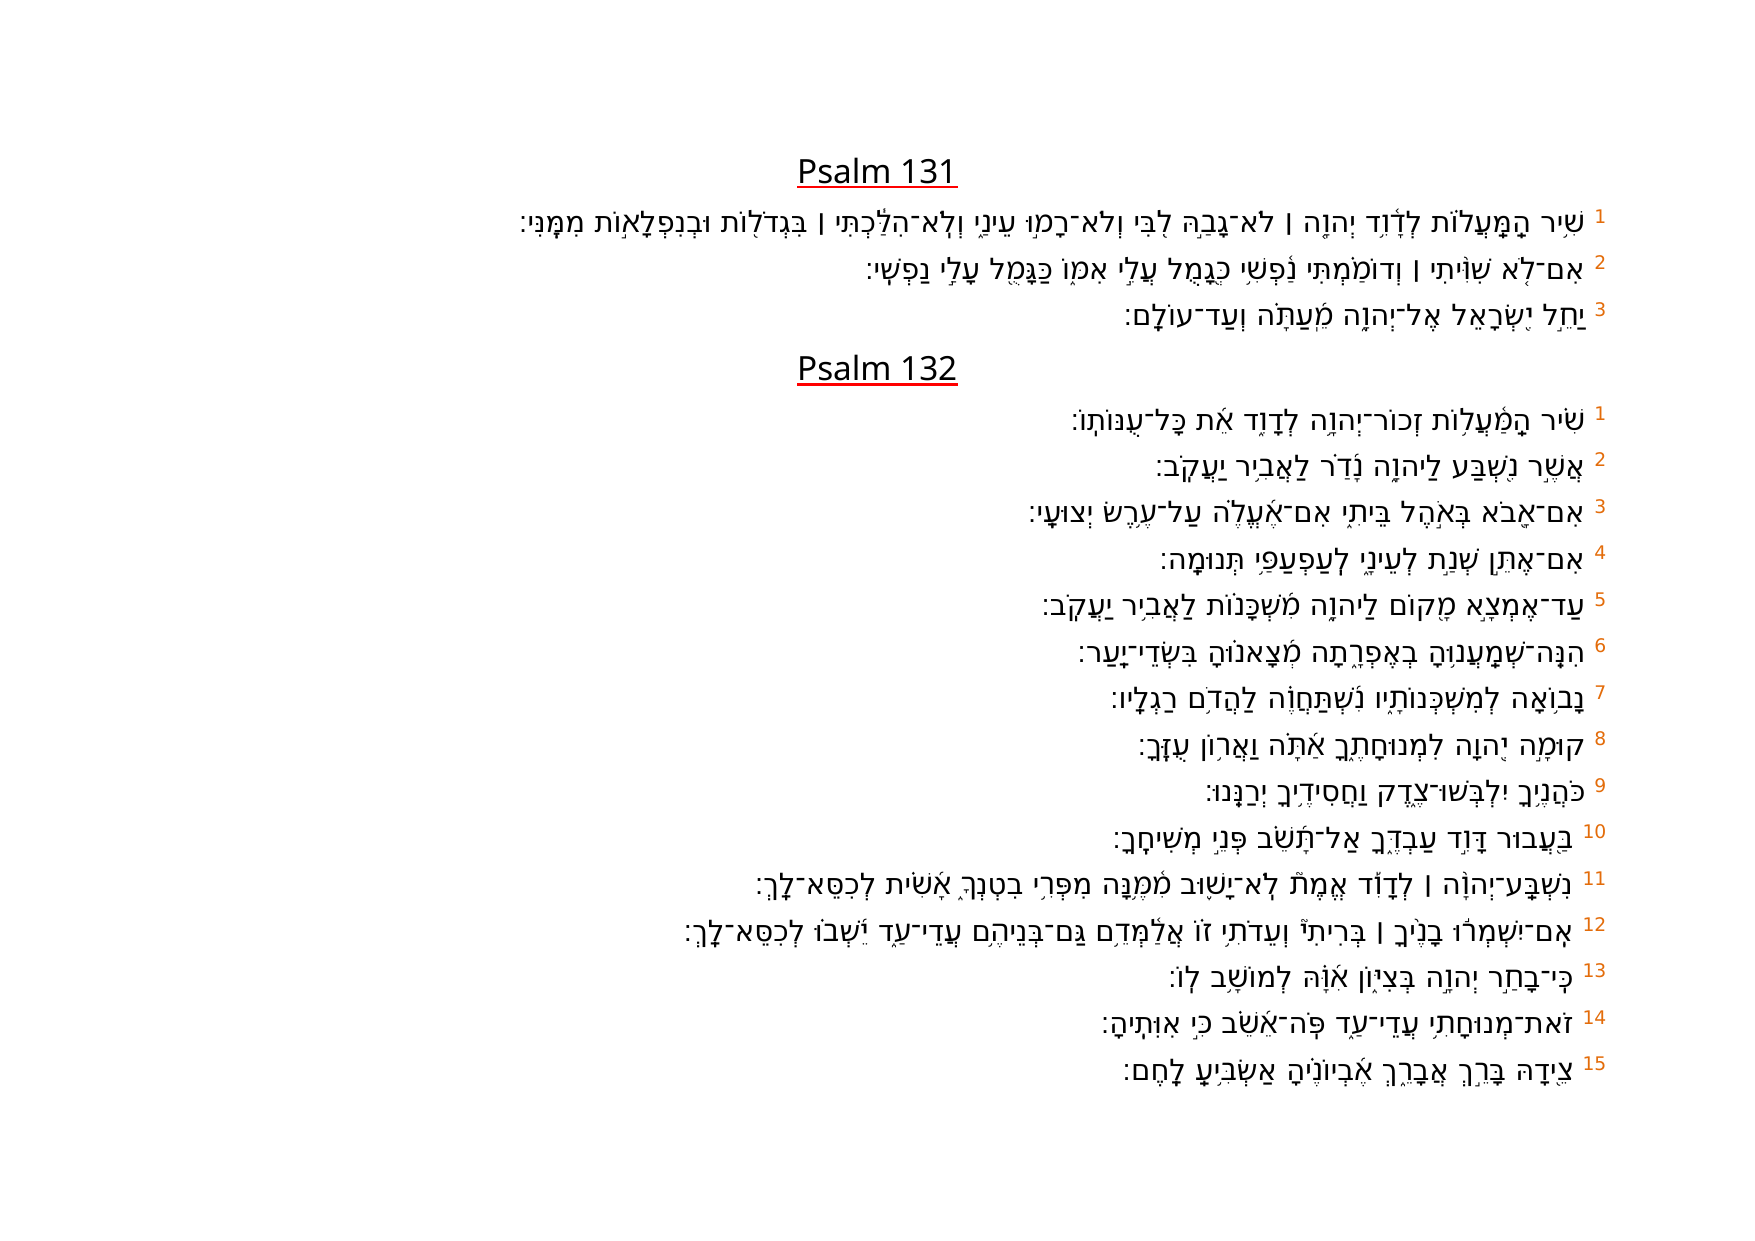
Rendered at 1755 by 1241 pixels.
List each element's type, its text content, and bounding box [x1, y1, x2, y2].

text 12 אִֽם־יִשְׁמְר֬וּ בָנֶ֨יךָ ׀ בְּרִיתִי֮ וְעֵדֹתִ֥י ז֗וֹ אֲלַ֫מְּדֵ֥ם גַּם־בְּנֵיהֶ֥ם עֲדֵי־עַ֑ד יֵ֝שְׁב֗וּ לְכִסֵּא־לָֽךְ׃ ‬‬‬‬ [148, 914, 1606, 948]
text 10 בַּ֭עֲבוּר דָּוִ֣ד עַבְדֶּ֑ךָ אַל־תָּ֝שֵׁ֗ב פְּנֵ֣י מְשִׁיחֶֽךָ׃ ‬‬‬‬ [148, 821, 1606, 855]
text 2 אִם־לֹ֤א שִׁוִּ֨יתִי ׀ וְדוֹמַ֗מְתִּי נַ֫פְשִׁ֥י כְּ֭גָמֻל עֲלֵ֣י אִמּ֑וֹ כַּגָּמֻ֖ל עָלַ֣י נַפְשִֽׁי׃ ‬‬‬‬ [148, 252, 1606, 286]
text Psalm 131 [148, 148, 1606, 193]
text 5 עַד־אֶמְצָ֣א מָ֭קוֹם לַיהוָ֑ה מִ֝שְׁכָּנ֗וֹת לַאֲבִ֥יר יַעֲקֹֽב׃ ‬‬‬‬ [148, 589, 1606, 623]
text 13 כִּֽי־בָחַ֣ר יְהוָ֣ה בְּצִיּ֑וֹן אִ֝וָּ֗הּ לְמוֹשָׁ֥ב לֽוֹ׃ ‬‬‬‬ [148, 960, 1606, 994]
text 8 קוּמָ֣ה יְ֭הוָה לִמְנוּחָתֶ֑ךָ אַ֝תָּ֗ה וַאֲר֥וֹן עֻזֶּֽךָ׃ ‬‬‬‬ [148, 728, 1606, 762]
text 14 זֹאת־מְנוּחָתִ֥י עֲדֵי־עַ֑ד פֹּֽה־אֵ֝שֵׁ֗ב כִּ֣י אִוִּתִֽיהָ׃ ‬‬‬‬ [148, 1007, 1606, 1041]
text 1 שִׁ֗יר הַֽמַּ֫עֲל֥וֹת זְכוֹר־יְהוָ֥ה לְדָוִ֑ד אֵ֝ת כָּל־עֻנּוֹתֽוֹ׃ [148, 403, 1606, 437]
text 7 נָב֥וֹאָה לְמִשְׁכְּנוֹתָ֑יו נִ֝שְׁתַּחֲוֶ֗ה לַהֲדֹ֥ם רַגְלָֽיו׃ ‬‬‬‬ [148, 682, 1606, 716]
text 15 צֵ֭ידָהּ בָּרֵ֣ךְ אֲבָרֵ֑ךְ אֶ֝בְיוֹנֶ֗יהָ אַשְׂבִּ֥יעַֽ לָֽחֶם׃ ‬‬‬‬ [148, 1053, 1606, 1087]
text 3 אִם־אָ֭בֹא בְּאֹ֣הֶל בֵּיתִ֑י אִם־אֶ֝עֱלֶ֗ה עַל־עֶ֥רֶשׂ יְצוּעָֽי׃ ‬‬‬‬ [148, 496, 1606, 530]
text 1 שִׁ֥יר הַֽמַּֽעֲל֗וֹת לְדָ֫וִ֥ד יְהוָ֤ה ׀ לֹא־גָבַ֣הּ לִ֭בִּי וְלֹא־רָמ֣וּ עֵינַ֑י וְלֹֽא־הִלַּ֓כְתִּי ׀ בִּגְדֹל֖וֹת וּבְנִפְלָא֣וֹת מִמֶּֽנִּי׃ ‬‬‬‬‬ [148, 206, 1606, 239]
text Psalm 132 [148, 345, 1606, 390]
text 4 אִם־אֶתֵּ֣ן שְׁנַ֣ת לְעֵינָ֑י לְֽעַפְעַפַּ֥י תְּנוּמָֽה׃ ‬‬‬‬ [148, 542, 1606, 576]
text 9 כֹּהֲנֶ֥יךָ יִלְבְּשׁוּ־צֶ֑דֶק וַחֲסִידֶ֥יךָ יְרַנֵּֽנוּ׃ ‬‬‬‬ [148, 774, 1606, 808]
text 11 נִשְׁבַּֽע־יְהוָ֨ה ׀ לְדָוִ֡ד אֱמֶת֮ לֹֽא־יָשׁ֢וּב מִ֫מֶּ֥נָּה מִפְּרִ֥י בִטְנְךָ֑ אָ֝שִׁ֗ית לְכִסֵּא־לָֽךְ׃ ‬‬‬‬ [148, 867, 1606, 901]
text 2 אֲשֶׁ֣ר נִ֭שְׁבַּע לַיהוָ֑ה נָ֝דַ֗ר לַאֲבִ֥יר יַעֲקֹֽב׃ ‬‬‬‬ [148, 449, 1606, 483]
text 6 הִנֵּֽה־שְׁמַֽעֲנ֥וּהָ בְאֶפְרָ֑תָה מְ֝צָאנ֗וּהָ בִּשְׂדֵי־יָֽעַר׃ ‬‬‬‬ [148, 635, 1606, 669]
text 3 יַחֵ֣ל יִ֭שְׂרָאֵל אֶל־יְהוָ֑ה מֵֽ֝עַתָּ֗ה וְעַד־עוֹלָֽם׃ ‬‬‬‬ [148, 298, 1606, 332]
